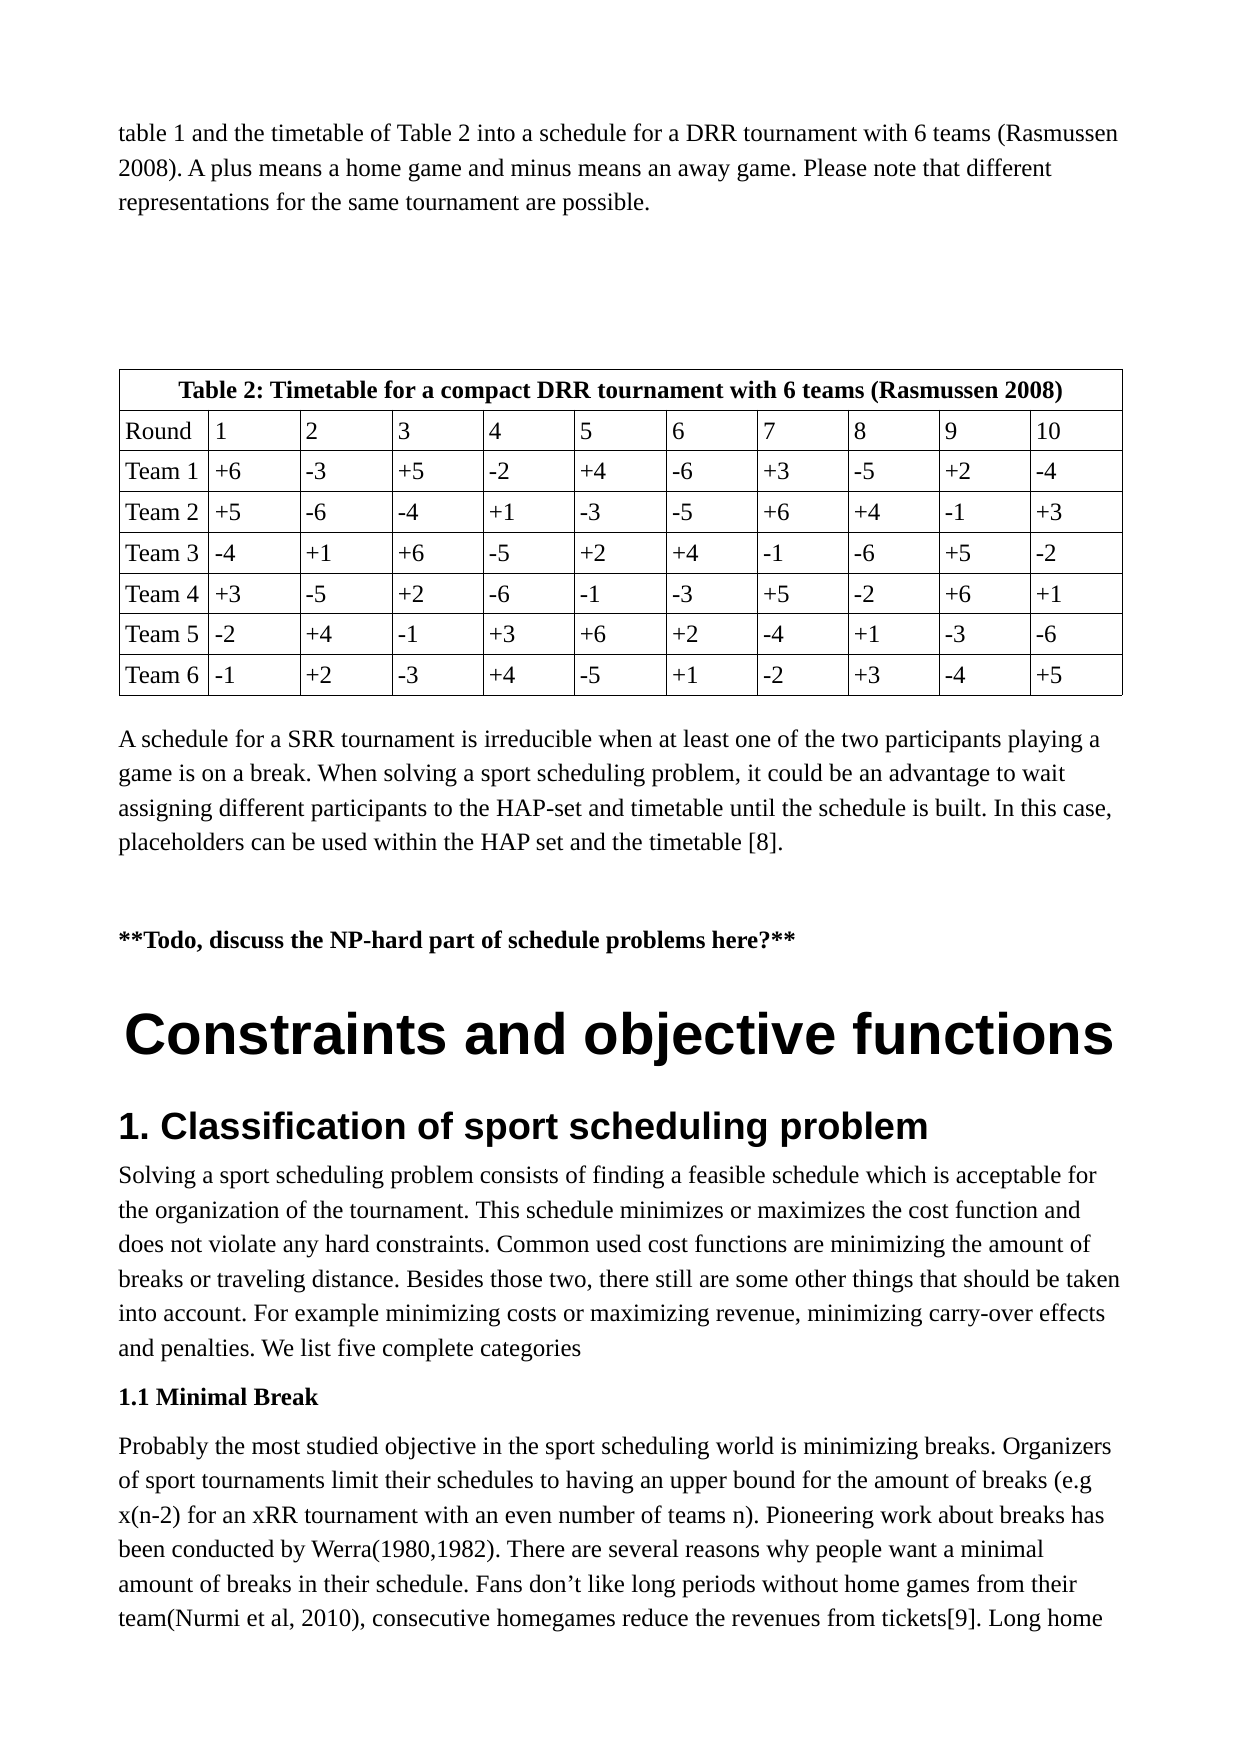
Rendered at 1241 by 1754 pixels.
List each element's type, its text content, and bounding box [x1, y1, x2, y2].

table_cell +3 [758, 451, 848, 491]
table_cell Team 5 [120, 614, 208, 654]
table_cell -2 [849, 574, 939, 613]
table_cell -1 [209, 655, 300, 694]
table_cell +6 [209, 451, 300, 491]
table_cell -3 [575, 492, 666, 532]
table_cell -6 [667, 451, 757, 491]
table_cell +5 [209, 492, 300, 532]
table_cell +3 [209, 574, 300, 613]
table_cell +2 [301, 655, 392, 694]
table_cell 6 [667, 411, 757, 450]
table_cell +4 [575, 451, 666, 491]
table_cell 5 [575, 411, 666, 450]
text table 1 and the timetable of Table 2 into a schedule for a DRR tournament with 6 teams (Rasmussen 2008). A plus means a home game and minus means an away game. Please note that different representations for the same tournament are possible. [118, 118, 1122, 250]
text Solving a sport scheduling problem consists of finding a feasible schedule which is acceptable for the organization of the tournament. This schedule minimizes or maximizes the cost function and does not violate any hard constraints. Common used cost functions are minimizing the amount of breaks or traveling distance. Besides those two, there still are some other things that should be taken into account. For example minimizing costs or maximizing revenue, minimizing carry-over effects and penalties. We list five complete categories [118, 1160, 1122, 1361]
text **Todo, discuss the NP-hard part of schedule problems here?** [118, 925, 1122, 954]
table_cell -2 [1031, 533, 1122, 572]
table_cell -4 [1031, 451, 1122, 491]
table_cell +1 [667, 655, 757, 694]
table_cell -5 [484, 533, 574, 572]
table_header Table 2: Timetable for a compact DRR tournament with 6 teams (Rasmussen 2008) [120, 370, 1122, 409]
table_cell -3 [667, 574, 757, 613]
table_cell +5 [758, 574, 848, 613]
table_cell -4 [393, 492, 483, 532]
title Constraints and objective functions [118, 999, 1122, 1067]
table_cell +3 [484, 614, 574, 654]
table_cell +1 [1031, 574, 1122, 613]
text Probably the most studied objective in the sport scheduling world is minimizing breaks. Organizers of sport tournaments limit their schedules to having an upper bound for the amount of breaks (e.g x(n-2) for an xRR tournament with an even number of teams n). Pioneering work about breaks has been conducted by Werra(1980,1982). There are several reasons why people want a minimal amount of breaks in their schedule. Fans don’t like long periods without home games from their team(Nurmi et al, 2010), consecutive homegames reduce the revenues from tickets[9]. Long home [118, 1431, 1122, 1632]
subtitle 1. Classification of sport scheduling problem [118, 1104, 1122, 1148]
table_cell -4 [940, 655, 1030, 694]
table_cell Team 6 [120, 655, 208, 694]
table_cell 2 [301, 411, 392, 450]
table_cell -5 [667, 492, 757, 532]
table_cell +4 [849, 492, 939, 532]
table_cell 8 [849, 411, 939, 450]
table_cell -6 [849, 533, 939, 572]
table_cell -5 [575, 655, 666, 694]
table_cell +2 [575, 533, 666, 572]
table_cell -4 [758, 614, 848, 654]
table_cell -3 [940, 614, 1030, 654]
table_cell Team 1 [120, 451, 208, 491]
table_cell +6 [940, 574, 1030, 613]
table_cell 9 [940, 411, 1030, 450]
table_cell -2 [209, 614, 300, 654]
table_cell 1 [209, 411, 300, 450]
table_cell Team 3 [120, 533, 208, 572]
table_cell -3 [393, 655, 483, 694]
table_cell -1 [393, 614, 483, 654]
table_cell -5 [301, 574, 392, 613]
table_cell -2 [484, 451, 574, 491]
table_cell -6 [1031, 614, 1122, 654]
table_cell Team 2 [120, 492, 208, 532]
table_cell +4 [301, 614, 392, 654]
table_cell +1 [484, 492, 574, 532]
table_cell +2 [940, 451, 1030, 491]
table_cell +5 [940, 533, 1030, 572]
table_cell -1 [758, 533, 848, 572]
table_cell +3 [849, 655, 939, 694]
table_cell -4 [209, 533, 300, 572]
table_cell +1 [849, 614, 939, 654]
table_cell +2 [393, 574, 483, 613]
table_cell -6 [484, 574, 574, 613]
text 1.1 Minimal Break [118, 1382, 1122, 1410]
table_cell +5 [393, 451, 483, 491]
table_cell -5 [849, 451, 939, 491]
table_cell Team 4 [120, 574, 208, 613]
table_cell -1 [575, 574, 666, 613]
table_cell -1 [940, 492, 1030, 532]
table_cell +6 [575, 614, 666, 654]
table_cell 7 [758, 411, 848, 450]
table_cell +4 [667, 533, 757, 572]
table_cell Round [120, 411, 208, 450]
table_cell +3 [1031, 492, 1122, 532]
table_cell +4 [484, 655, 574, 694]
text A schedule for a SRR tournament is irreducible when at least one of the two participants playing a game is on a break. When solving a sport scheduling problem, it could be an advantage to wait assigning different participants to the HAP-set and timetable until the schedule is built. In this case, placeholders can be used within the HAP set and the timetable [8]. [118, 724, 1122, 856]
table_cell +5 [1031, 655, 1122, 694]
table_cell -2 [758, 655, 848, 694]
table_cell 4 [484, 411, 574, 450]
table_cell 3 [393, 411, 483, 450]
table_cell 10 [1031, 411, 1122, 450]
table_cell +6 [758, 492, 848, 532]
table_cell +1 [301, 533, 392, 572]
table_cell -3 [301, 451, 392, 491]
table_cell +2 [667, 614, 757, 654]
table_cell -6 [301, 492, 392, 532]
table_cell +6 [393, 533, 483, 572]
